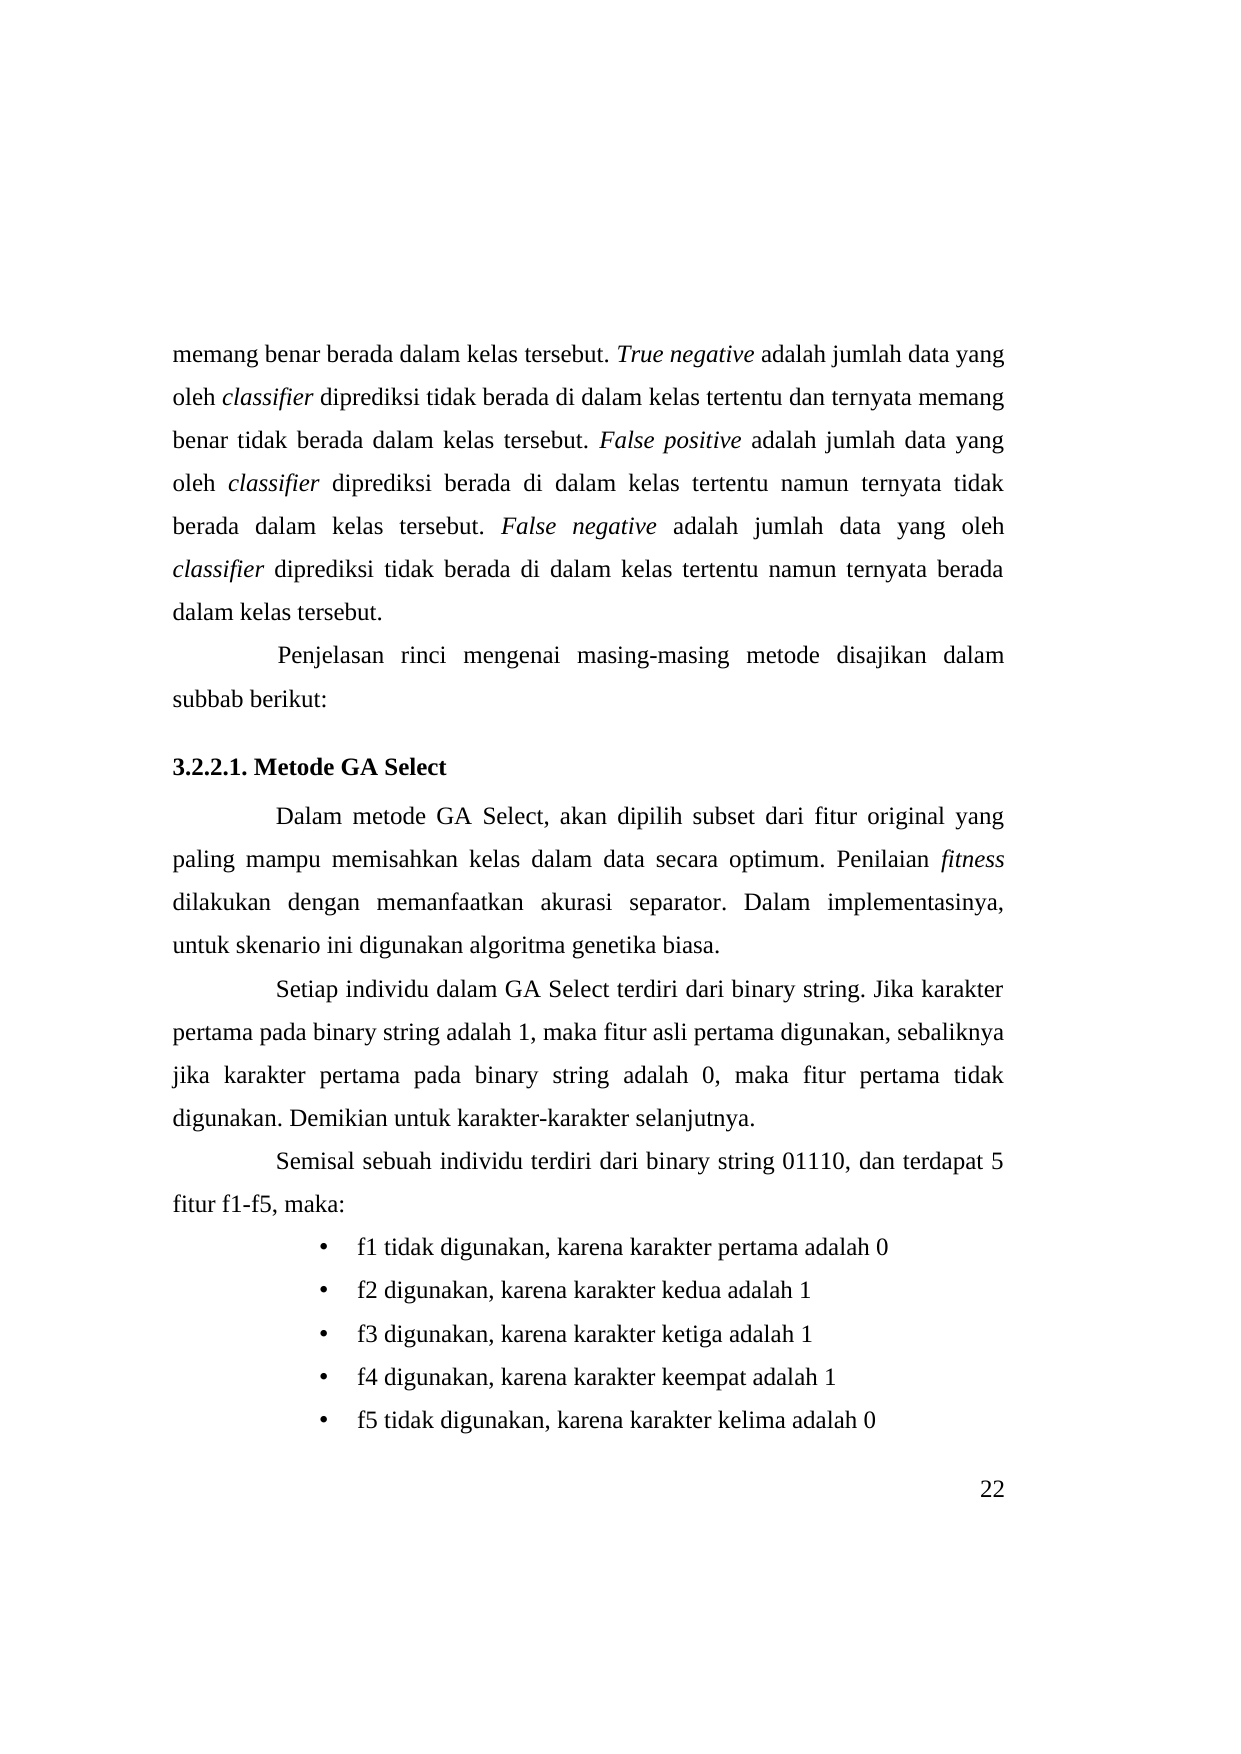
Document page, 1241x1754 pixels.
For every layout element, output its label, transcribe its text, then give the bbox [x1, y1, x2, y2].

list f3 digunakan, karena karakter ketiga adalah 1 [319, 1319, 1005, 1347]
text Penjelasan rinci mengenai masing-masing metode disajikan dalam subbab berikut: [172, 641, 1005, 712]
text Setiap individu dalam GA Select terdiri dari binary string. Jika karakter pertama pada binary string adalah 1, maka fitur asli pertama digunakan, sebaliknya jika karakter pertama pada binary string adalah 0, maka fitur pertama tidak digunakan. Demikian untuk karakter-karakter selanjutnya. [172, 974, 1005, 1132]
subtitle Metode GA Select [172, 752, 1005, 781]
list f5 tidak digunakan, karena karakter kelima adalah 0 [319, 1405, 1005, 1434]
list f4 digunakan, karena karakter keempat adalah 1 [319, 1362, 1005, 1391]
list f2 digunakan, karena karakter kedua adalah 1 [319, 1276, 1005, 1304]
list f1 tidak digunakan, karena karakter pertama adalah 0 [319, 1232, 1005, 1261]
text Semisal sebuah individu terdiri dari binary string 01110, dan terdapat 5 fitur f1-f5, maka: [172, 1146, 1005, 1218]
text Dalam metode GA Select, akan dipilih subset dari fitur original yang paling mampu memisahkan kelas dalam data secara optimum. Penilaian fitness dilakukan dengan memanfaatkan akurasi separator. Dalam implementasinya, untuk skenario ini digunakan algoritma genetika biasa. [172, 801, 1005, 959]
text memang benar berada dalam kelas tersebut. True negative adalah jumlah data yang oleh classifier diprediksi tidak berada di dalam kelas tertentu dan ternyata memang benar tidak berada dalam kelas tersebut. False positive adalah jumlah data yang oleh classifier diprediksi berada di dalam kelas tertentu namun ternyata tidak berada dalam kelas tersebut. False negative adalah jumlah data yang oleh classifier diprediksi tidak berada di dalam kelas tertentu namun ternyata berada dalam kelas tersebut. [172, 339, 1005, 626]
